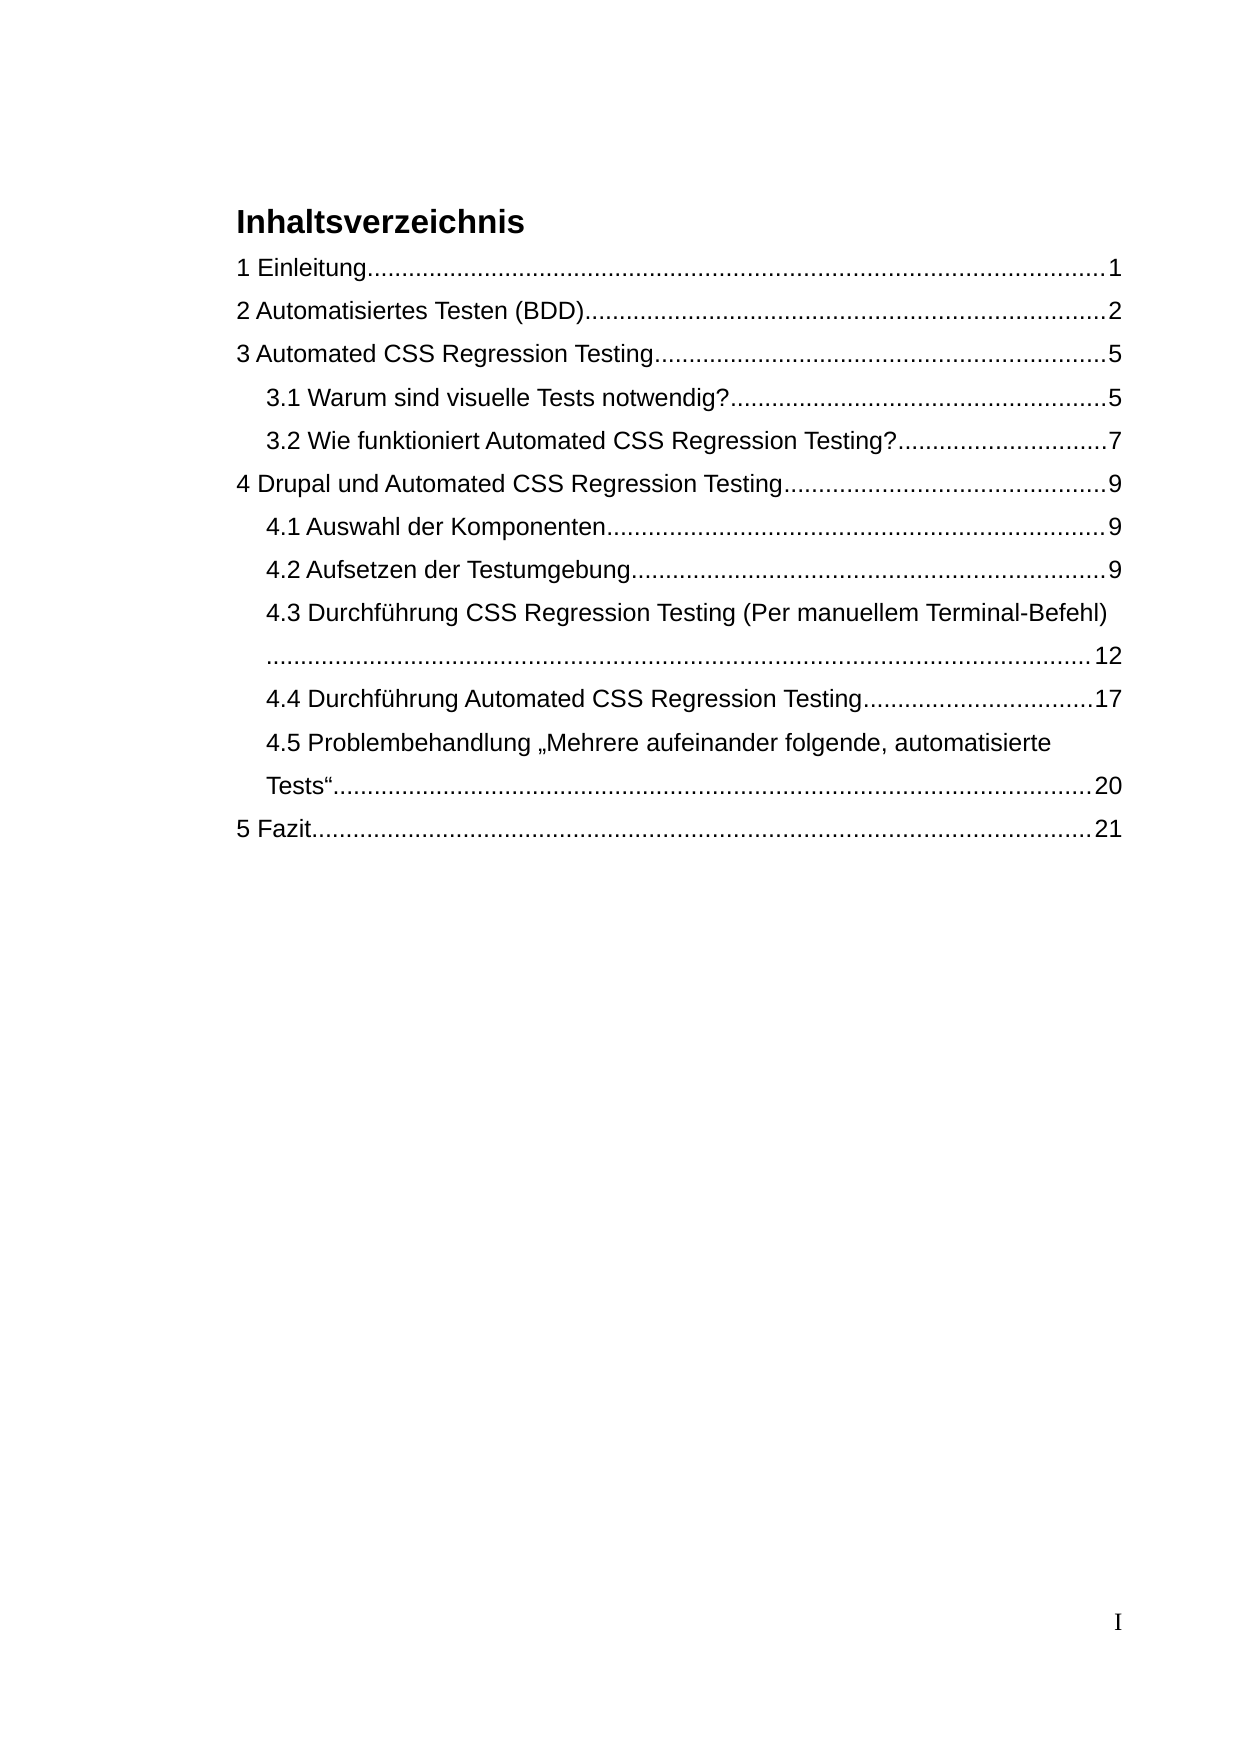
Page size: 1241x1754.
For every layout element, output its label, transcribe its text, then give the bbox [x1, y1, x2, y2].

text 1 Einleitung 1 [236, 253, 1122, 282]
text 4.3 Durchführung CSS Regression Testing (Per manuellem Terminal-Befehl) 12 [266, 598, 1122, 670]
text 4.2 Aufsetzen der Testumgebung 9 [266, 555, 1122, 584]
text 4.1 Auswahl der Komponenten 9 [266, 512, 1122, 541]
text 5 Fazit 21 [236, 814, 1122, 842]
text 4.4 Durchführung Automated CSS Regression Testing 17 [266, 684, 1122, 713]
text 4 Drupal und Automated CSS Regression Testing 9 [236, 469, 1122, 497]
text 3.2 Wie funktioniert Automated CSS Regression Testing? 7 [266, 426, 1122, 454]
text 4.5 Problembehandlung „Mehrere aufeinander folgende, automatisierte Tests“ 20 [266, 727, 1122, 799]
text 3.1 Warum sind visuelle Tests notwendig? 5 [266, 382, 1122, 411]
subtitle Inhaltsverzeichnis [236, 202, 1122, 241]
text 3 Automated CSS Regression Testing 5 [236, 339, 1122, 368]
text 2 Automatisiertes Testen (BDD) 2 [236, 296, 1122, 325]
